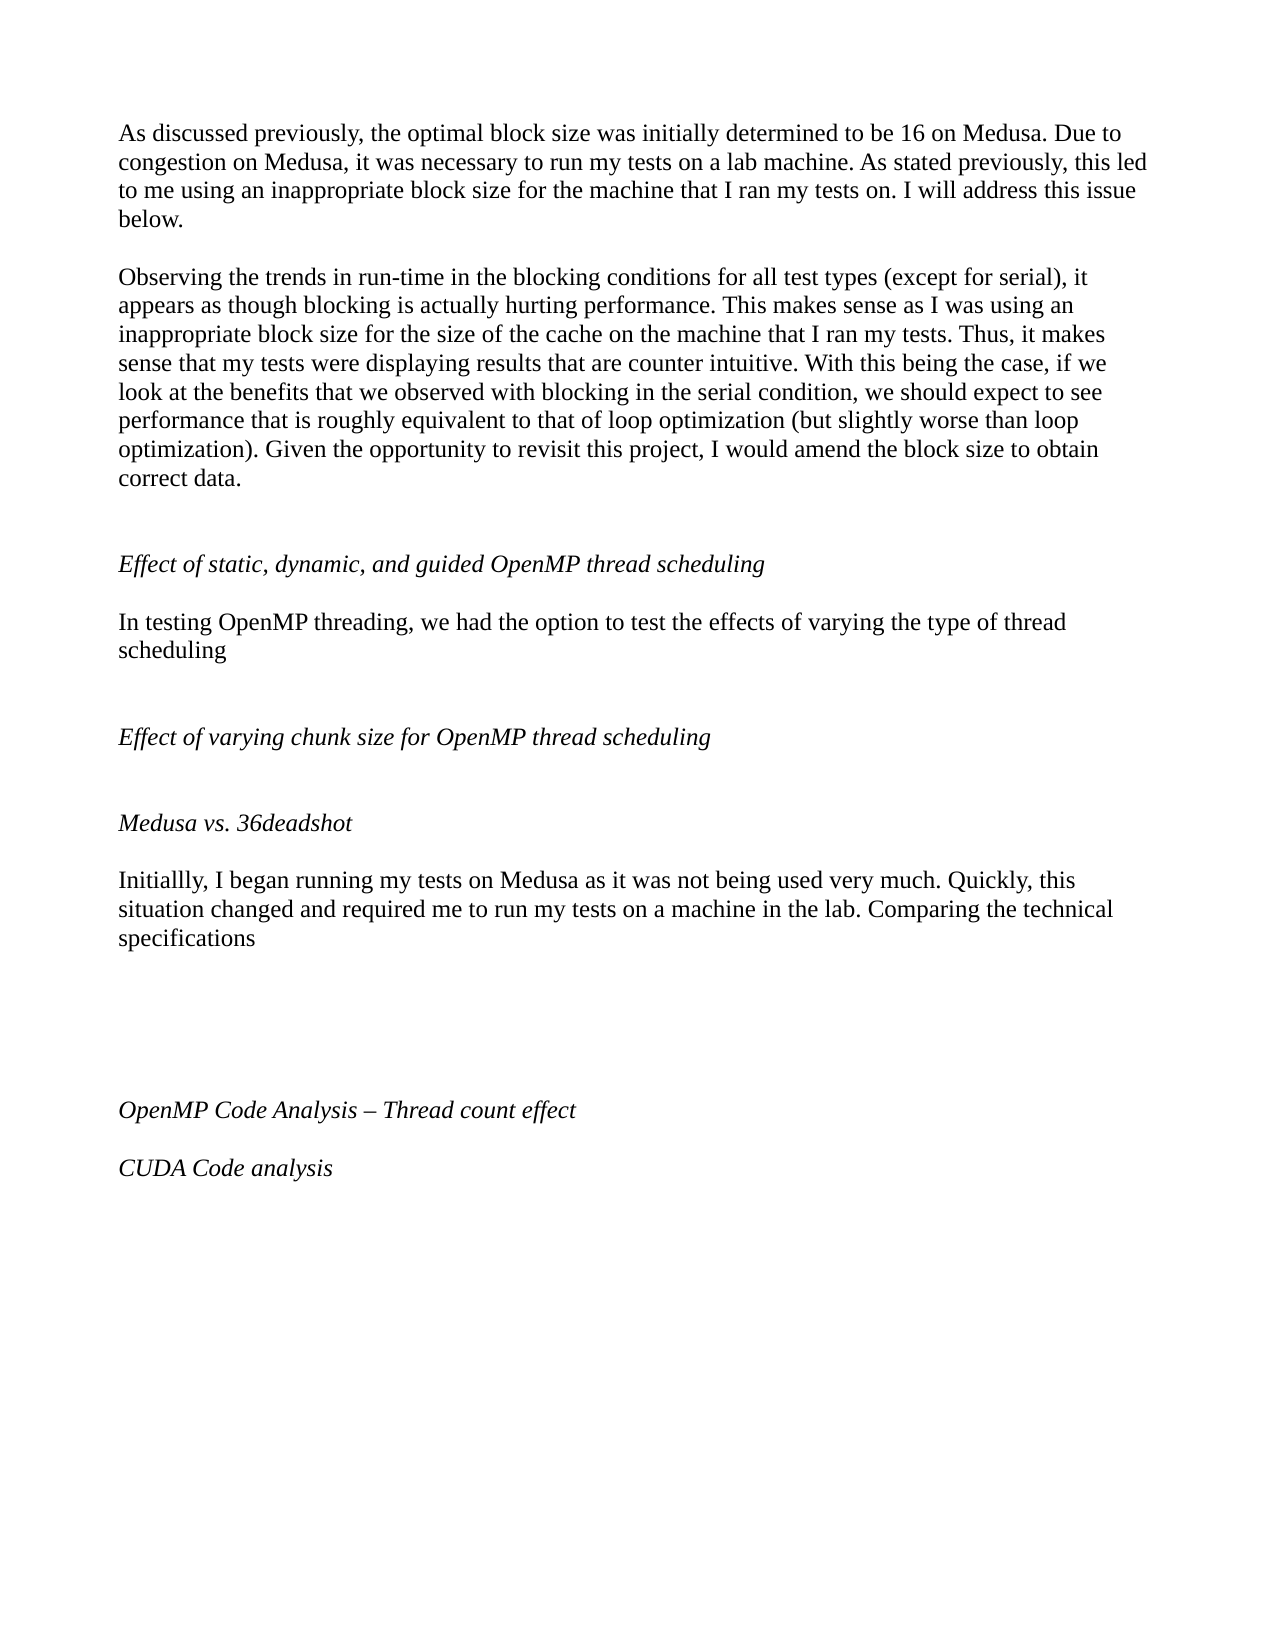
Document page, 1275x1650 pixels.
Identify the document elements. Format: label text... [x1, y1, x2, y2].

text As discussed previously, the optimal block size was initially determined to be 16 on Medusa. Due to congestion on Medusa, it was necessary to run my tests on a lab machine. As stated previously, this led to me using an inappropriate block size for the machine that I ran my tests on. I will address this issue below. [118, 118, 1157, 233]
text Effect of varying chunk size for OpenMP thread scheduling [118, 722, 1157, 751]
text OpenMP Code Analysis – Thread count effect [118, 1096, 1157, 1124]
text Initiallly, I began running my tests on Medusa as it was not being used very much. Quickly, this situation changed and required me to run my tests on a machine in the lab. Comparing the technical specifications [118, 866, 1157, 952]
text CUDA Code analysis [118, 1153, 1157, 1182]
text Observing the trends in run-time in the blocking conditions for all test types (except for serial), it appears as though blocking is actually hurting performance. This makes sense as I was using an inappropriate block size for the size of the cache on the machine that I ran my tests. Thus, it makes sense that my tests were displaying results that are counter intuitive. With this being the case, if we look at the benefits that we observed with blocking in the serial condition, we should expect to see performance that is roughly equivalent to that of loop optimization (but slightly worse than loop optimization). Given the opportunity to revisit this project, I would amend the block size to obtain correct data. [118, 262, 1157, 492]
text Medusa vs. 36deadshot [118, 808, 1157, 837]
text In testing OpenMP threading, we had the option to test the effects of varying the type of thread scheduling [118, 607, 1157, 664]
text Effect of static, dynamic, and guided OpenMP thread scheduling [118, 549, 1157, 578]
